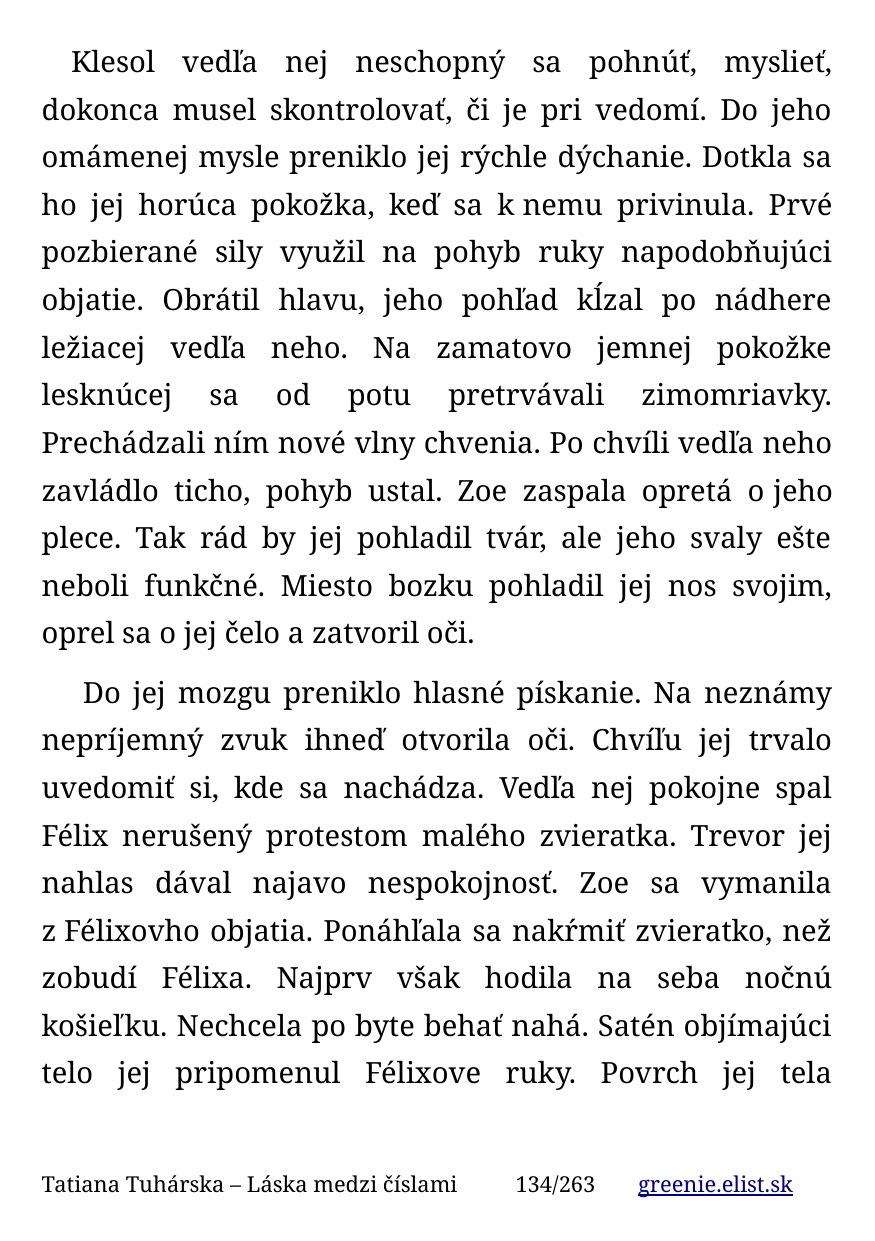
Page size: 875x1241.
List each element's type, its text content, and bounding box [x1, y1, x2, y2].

text Do jej mozgu preniklo hlasné pískanie. Na neznámy nepríjemný zvuk ihneď otvorila oči. Chvíľu jej trvalo uvedomiť si, kde sa nachádza. Vedľa nej pokojne spal Félix nerušený protestom malého zvieratka. Trevor jej nahlas dával najavo nespokojnosť. Zoe sa vymanila z Félixovho objatia. Ponáhľala sa nakŕmiť zvieratko, než zobudí Félixa. Najprv však hodila na seba nočnú košieľku. Nechcela po byte behať nahá. Satén objímajúci telo jej pripomenul Félixove ruky. Povrch jej tela [41, 672, 833, 1092]
text Klesol vedľa nej neschopný sa pohnúť, myslieť, dokonca musel skontrolovať, či je pri vedomí. Do jeho omámenej mysle preniklo jej rýchle dýchanie. Dotkla sa ho jej horúca pokožka, keď sa k nemu privinula. Prvé pozbierané sily využil na pohyb ruky napodobňujúci objatie. Obrátil hlavu, jeho pohľad kĺzal po nádhere ležiacej vedľa neho. Na zamatovo jemnej pokožke lesknúcej sa od potu pretrvávali zimomriavky. Prechádzali ním nové vlny chvenia. Po chvíli vedľa neho zavládlo ticho, pohyb ustal. Zoe zaspala opretá o jeho plece. Tak rád by jej pohladil tvár, ale jeho svaly ešte neboli funkčné. Miesto bozku pohladil jej nos svojim, oprel sa o jej čelo a zatvoril oči. [41, 41, 833, 652]
